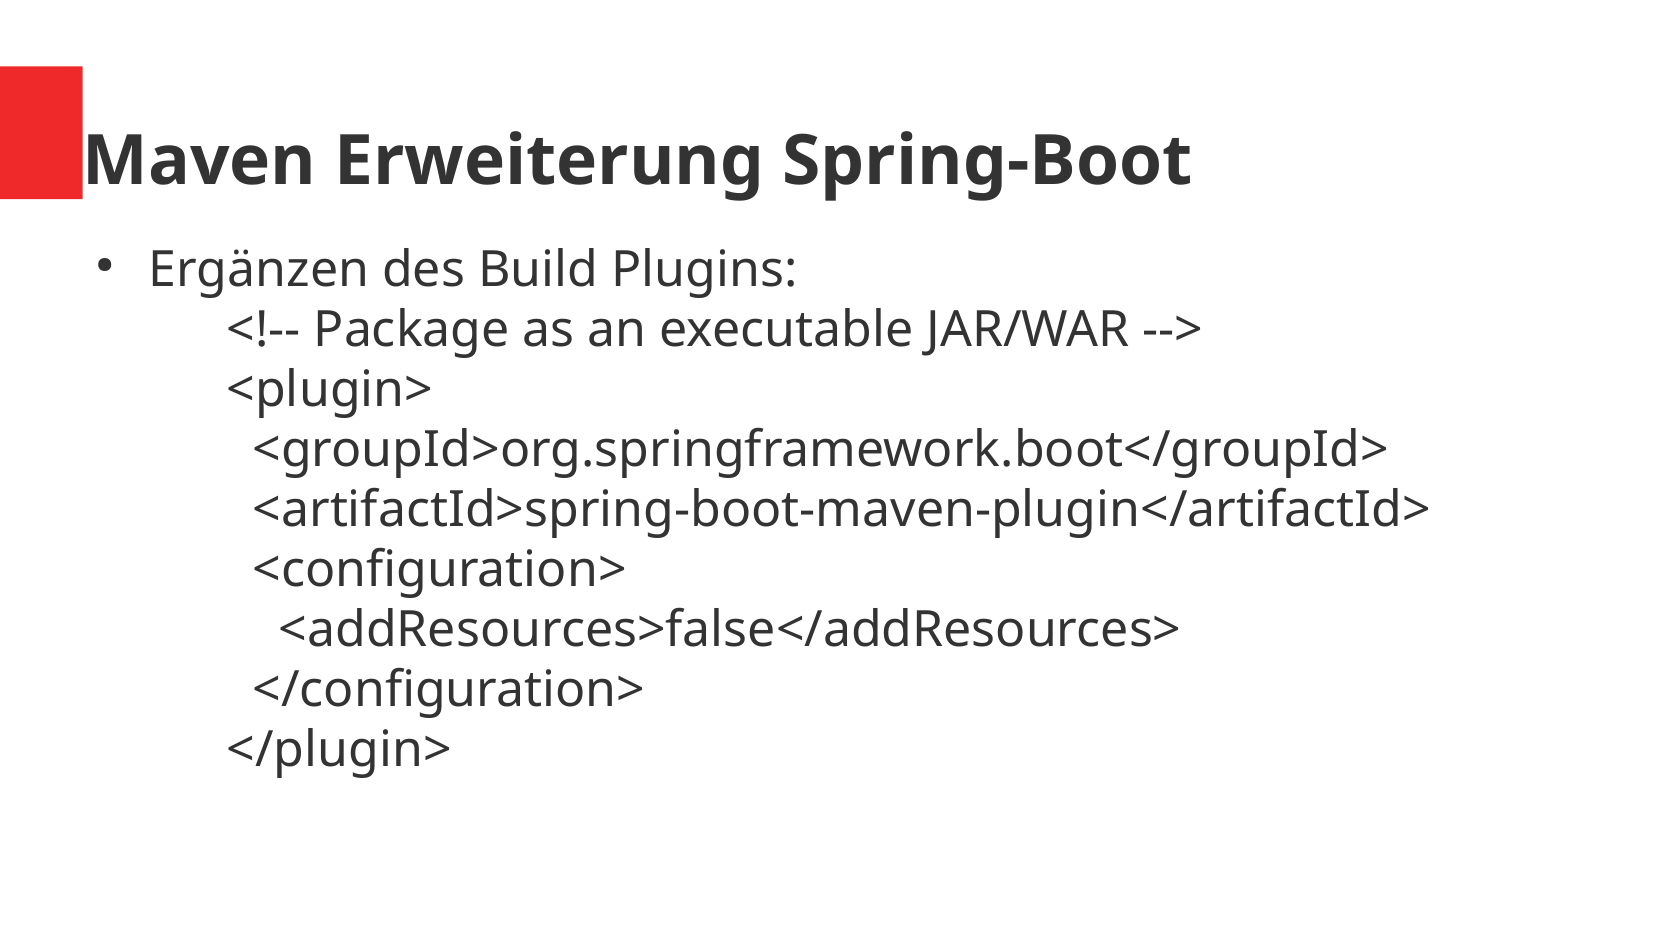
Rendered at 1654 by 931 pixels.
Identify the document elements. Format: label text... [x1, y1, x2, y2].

title Maven Erweiterung Spring-Boot [82, 0, 1571, 237]
list Ergänzen des Build Plugins: <!-- Package as an executable JAR/WAR --> <plugin> <groupId>org.springframework.boot</groupId> <artifactId>spring-boot-maven-plugin</artifactId> <configuration> <addResources>false</addResources> </configuration> </plugin> [78, 236, 1567, 792]
